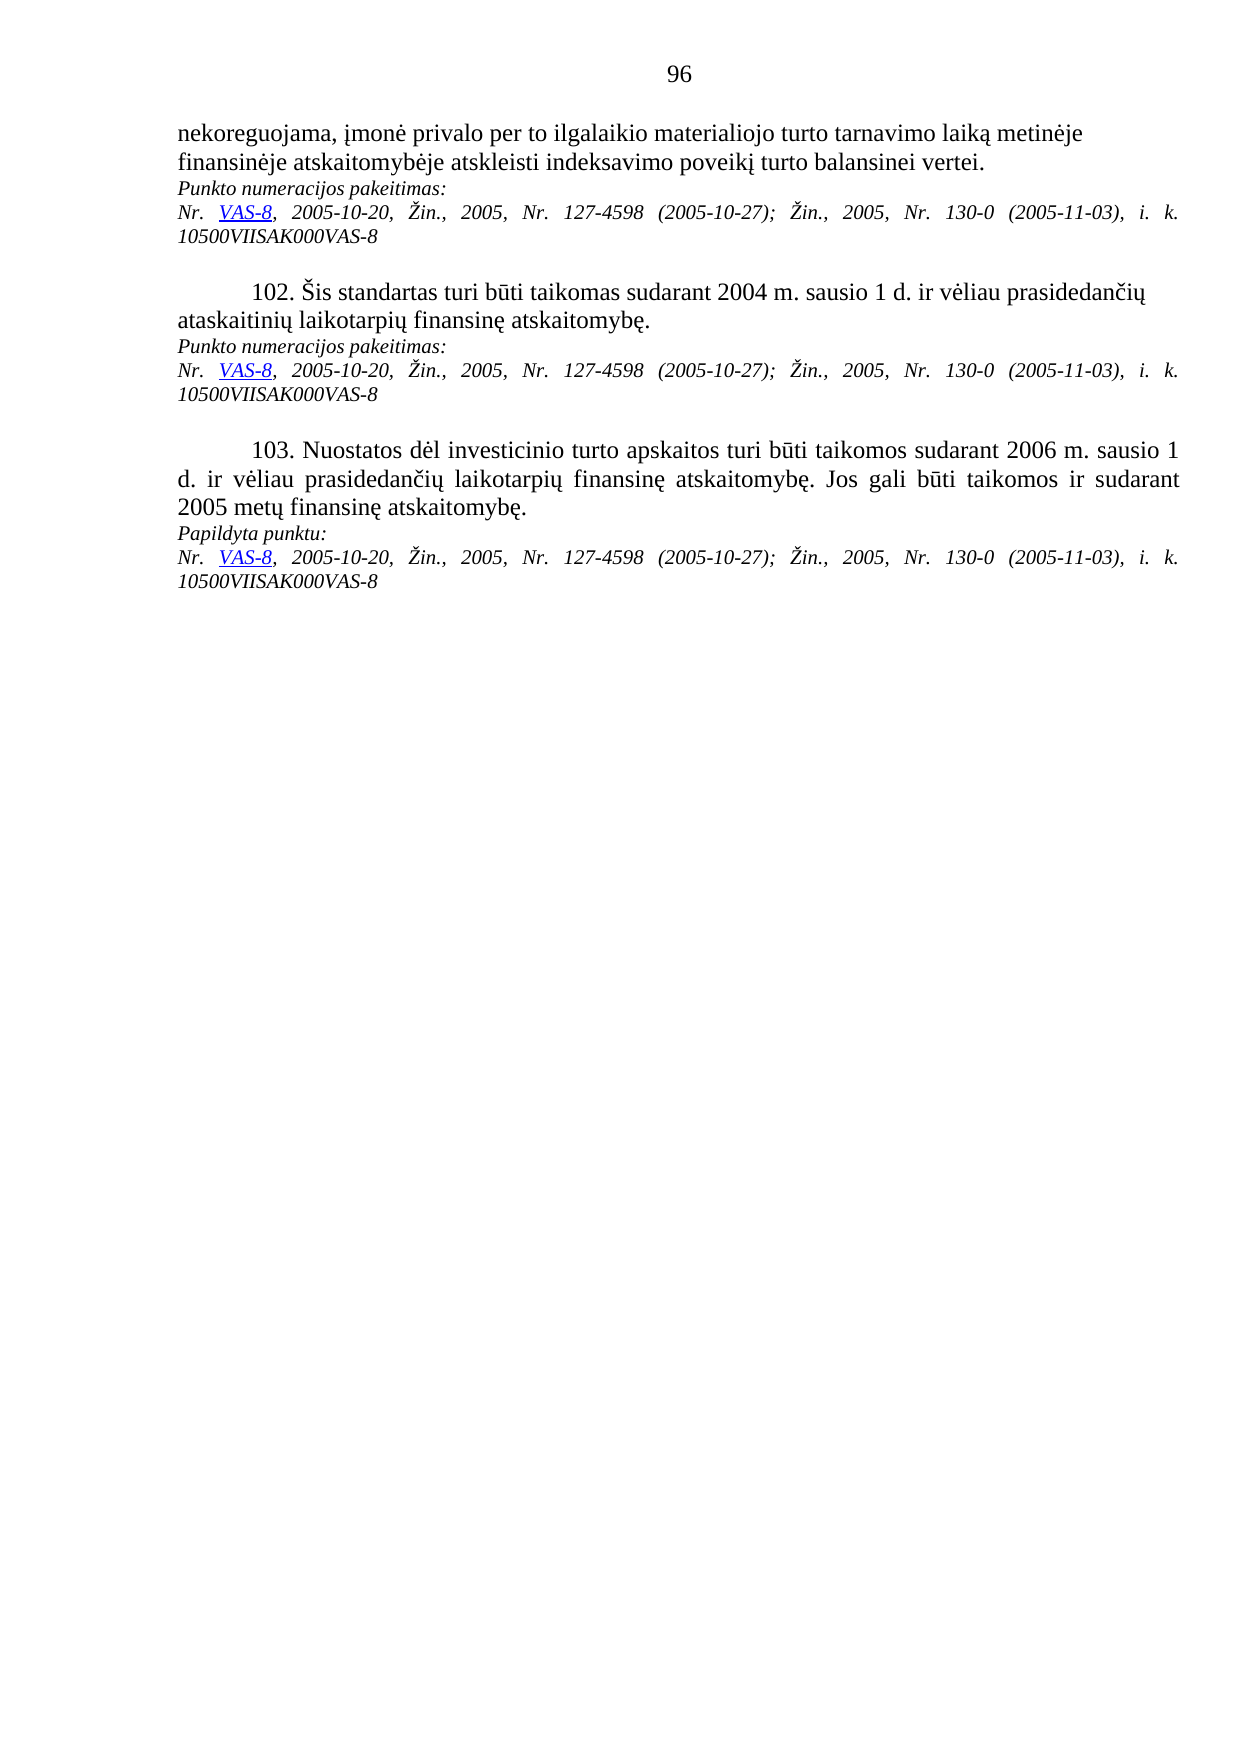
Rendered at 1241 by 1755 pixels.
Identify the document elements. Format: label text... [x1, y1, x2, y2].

text 103. Nuostatos dėl investicinio turto apskaitos turi būti taikomos sudarant 2006 m. sausio 1 d. ir vėliau prasidedančių laikotarpių finansinę atskaitomybę. Jos gali būti taikomos ir sudarant 2005 metų finansinę atskaitomybę. [177, 435, 1181, 521]
text Punkto numeracijos pakeitimas: [177, 176, 1181, 200]
text nekoreguojama, įmonė privalo per to ilgalaikio materialiojo turto tarnavimo laiką metinėje finansinėje atskaitomybėje atskleisti indeksavimo poveikį turto balansinei vertei. [177, 118, 1181, 176]
text 102. Šis standartas turi būti taikomas sudarant 2004 m. sausio 1 d. ir vėliau prasidedančių ataskaitinių laikotarpių finansinę atskaitomybę. [177, 277, 1181, 334]
text Nr. VAS-8, 2005-10-20, Žin., 2005, Nr. 127-4598 (2005-10-27); Žin., 2005, Nr. 130-0 (2005-11-03), i. k. 10500VIISAK000VAS-8 [177, 200, 1181, 248]
text Nr. VAS-8, 2005-10-20, Žin., 2005, Nr. 127-4598 (2005-10-27); Žin., 2005, Nr. 130-0 (2005-11-03), i. k. 10500VIISAK000VAS-8 [177, 358, 1181, 406]
text Punkto numeracijos pakeitimas: [177, 334, 1181, 358]
text Papildyta punktu: [177, 521, 1181, 545]
text Nr. VAS-8, 2005-10-20, Žin., 2005, Nr. 127-4598 (2005-10-27); Žin., 2005, Nr. 130-0 (2005-11-03), i. k. 10500VIISAK000VAS-8 [177, 545, 1181, 593]
